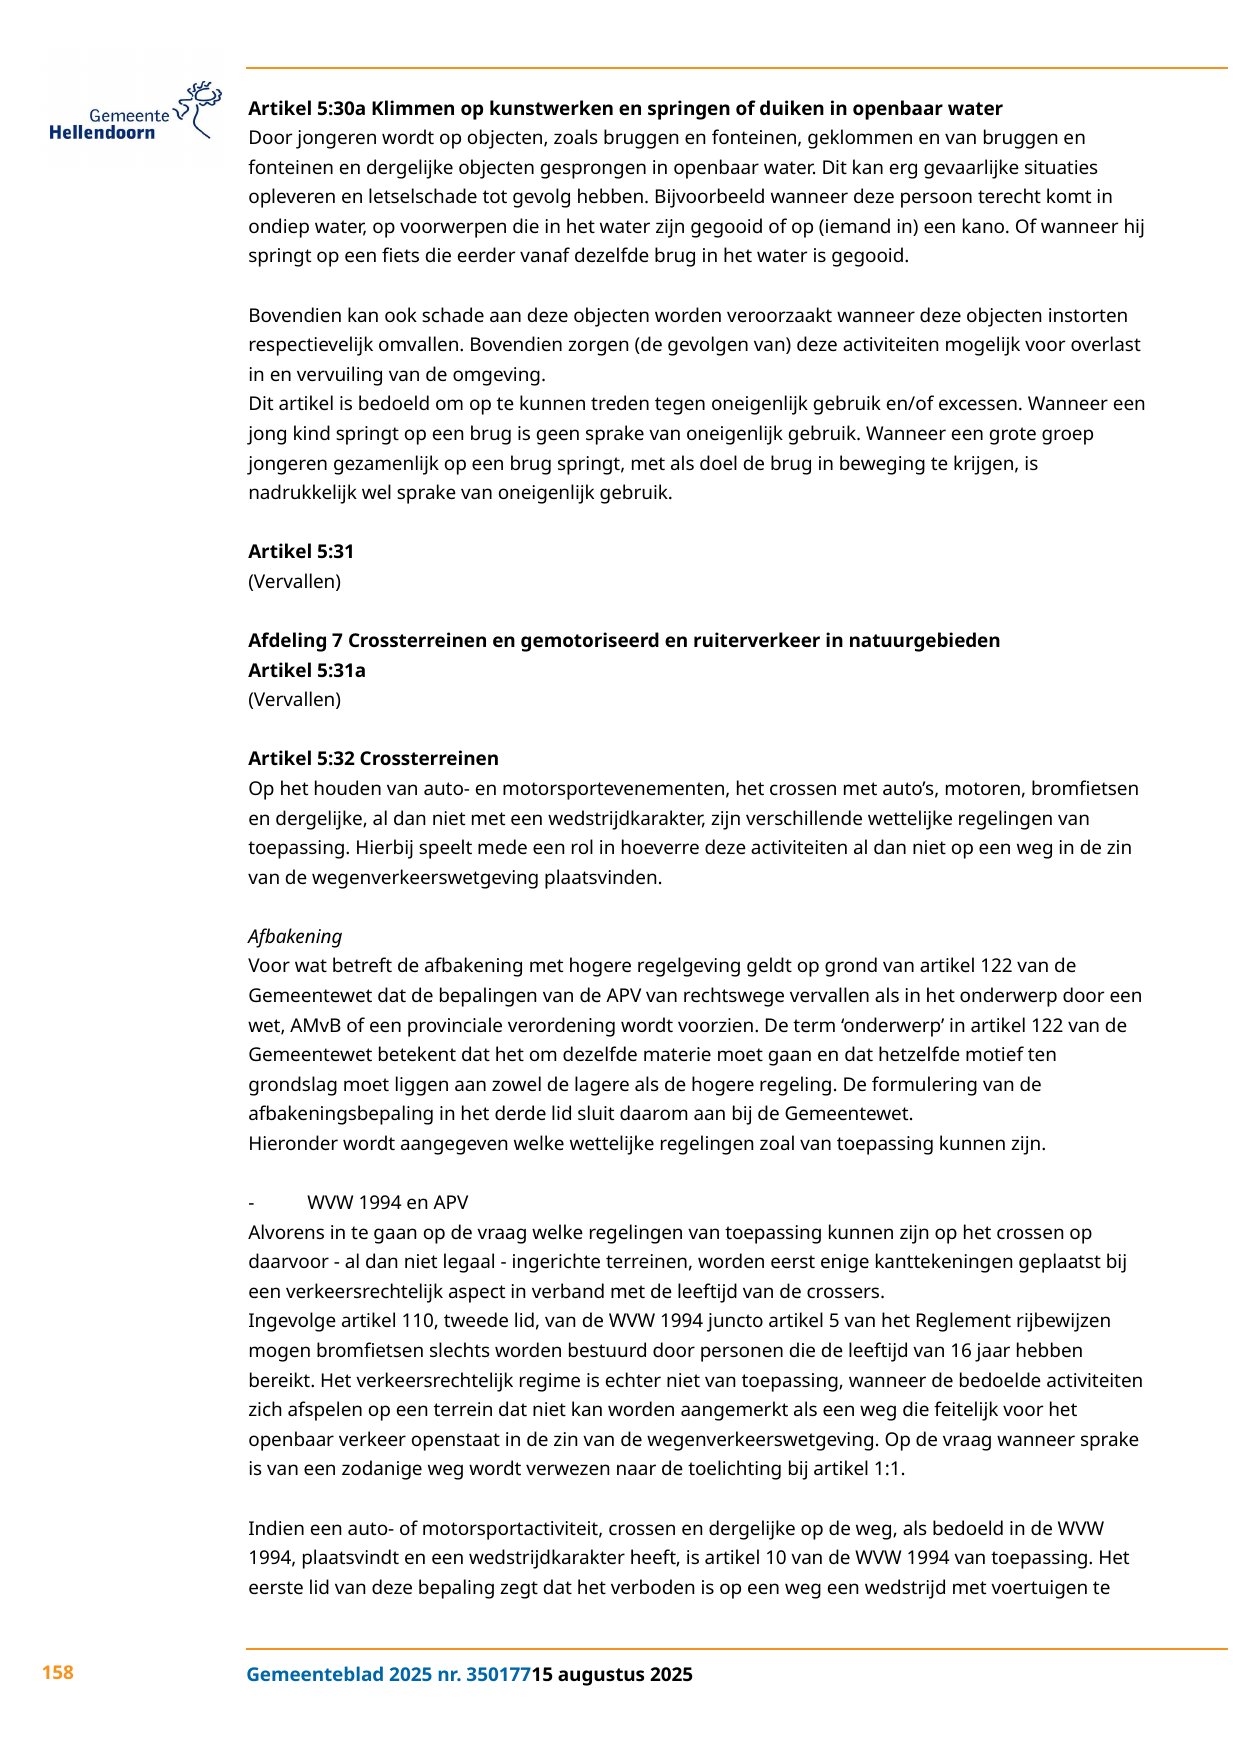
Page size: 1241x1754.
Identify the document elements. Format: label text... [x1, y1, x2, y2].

text Voor wat betreft de afbakening met hogere regelgeving geldt op grond van artikel 122 van de Gemeentewet dat de bepalingen van de APV van rechtswege vervallen als in het onderwerp door een wet, AMvB of een provinciale verordening wordt voorzien. De term ‘onderwerp’ in artikel 122 van de Gemeentewet betekent dat het om dezelfde materie moet gaan en dat hetzelfde motief ten grondslag moet liggen aan zowel de lagere als de hogere regeling. De formulering van de afbakeningsbepaling in het derde lid sluit daarom aan bij de Gemeentewet. [248, 953, 1152, 1126]
text Indien een auto- of motorsportactiviteit, crossen en dergelijke op de weg, als bedoeld in de WVW 1994, plaatsvindt en een wedstrijdkarakter heeft, is artikel 10 van de WVW 1994 van toepassing. Het eerste lid van deze bepaling zegt dat het verboden is op een weg een wedstrijd met voertuigen te [248, 1515, 1152, 1600]
text Hieronder wordt aangegeven welke wettelijke regelingen zoal van toepassing kunnen zijn. [248, 1130, 1152, 1156]
list WVW 1994 en APV [248, 1189, 1152, 1215]
text (Vervallen) [248, 686, 1152, 712]
text Artikel 5:31 [248, 538, 1152, 564]
text Afdeling 7 Crossterreinen en gemotoriseerd en ruiterverkeer in natuurgebieden [248, 627, 1152, 653]
text Afbakening [248, 923, 1152, 949]
text Ingevolge artikel 110, tweede lid, van de WVW 1994 juncto artikel 5 van het Reglement rijbewijzen mogen bromfietsen slechts worden bestuurd door personen die de leeftijd van 16 jaar hebben bereikt. Het verkeersrechtelijk regime is echter niet van toepassing, wanneer de bedoelde activiteiten zich afspelen op een terrein dat niet kan worden aangemerkt als een weg die feitelijk voor het openbaar verkeer openstaat in de zin van de wegenverkeerswetgeving. Op de vraag wanneer sprake is van een zodanige weg wordt verwezen naar de toelichting bij artikel 1:1. [248, 1308, 1152, 1481]
text Alvorens in te gaan op de vraag welke regelingen van toepassing kunnen zijn op het crossen op daarvoor - al dan niet legaal - ingerichte terreinen, worden eerst enige kanttekeningen geplaatst bij een verkeersrechtelijk aspect in verband met de leeftijd van de crossers. [248, 1219, 1152, 1304]
text Artikel 5:31a [248, 657, 1152, 683]
text Bovendien kan ook schade aan deze objecten worden veroorzaakt wanneer deze objecten instorten respectievelijk omvallen. Bovendien zorgen (de gevolgen van) deze activiteiten mogelijk voor overlast in en vervuiling van de omgeving. [248, 302, 1152, 387]
text Artikel 5:32 Crossterreinen [248, 746, 1152, 771]
text Artikel 5:30a Klimmen op kunstwerken en springen of duiken in openbaar water [248, 95, 1152, 121]
picture [41, 47, 231, 172]
text Door jongeren wordt op objecten, zoals bruggen en fonteinen, geklommen en van bruggen en fonteinen en dergelijke objecten gesprongen in openbaar water. Dit kan erg gevaarlijke situaties opleveren en letselschade tot gevolg hebben. Bijvoorbeeld wanneer deze persoon terecht komt in ondiep water, op voorwerpen die in het water zijn gegooid of op (iemand in) een kano. Of wanneer hij springt op een fiets die eerder vanaf dezelfde brug in het water is gegooid. [248, 124, 1152, 268]
text Op het houden van auto- en motorsportevenementen, het crossen met auto’s, motoren, bromfietsen en dergelijke, al dan niet met een wedstrijdkarakter, zijn verschillende wettelijke regelingen van toepassing. Hierbij speelt mede een rol in hoeverre deze activiteiten al dan niet op een weg in de zin van de wegenverkeerswetgeving plaatsvinden. [248, 775, 1152, 890]
text Dit artikel is bedoeld om op te kunnen treden tegen oneigenlijk gebruik en/of excessen. Wanneer een jong kind springt op een brug is geen sprake van oneigenlijk gebruik. Wanneer een grote groep jongeren gezamenlijk op een brug springt, met als doel de brug in beweging te krijgen, is nadrukkelijk wel sprake van oneigenlijk gebruik. [248, 391, 1152, 505]
text (Vervallen) [248, 568, 1152, 594]
